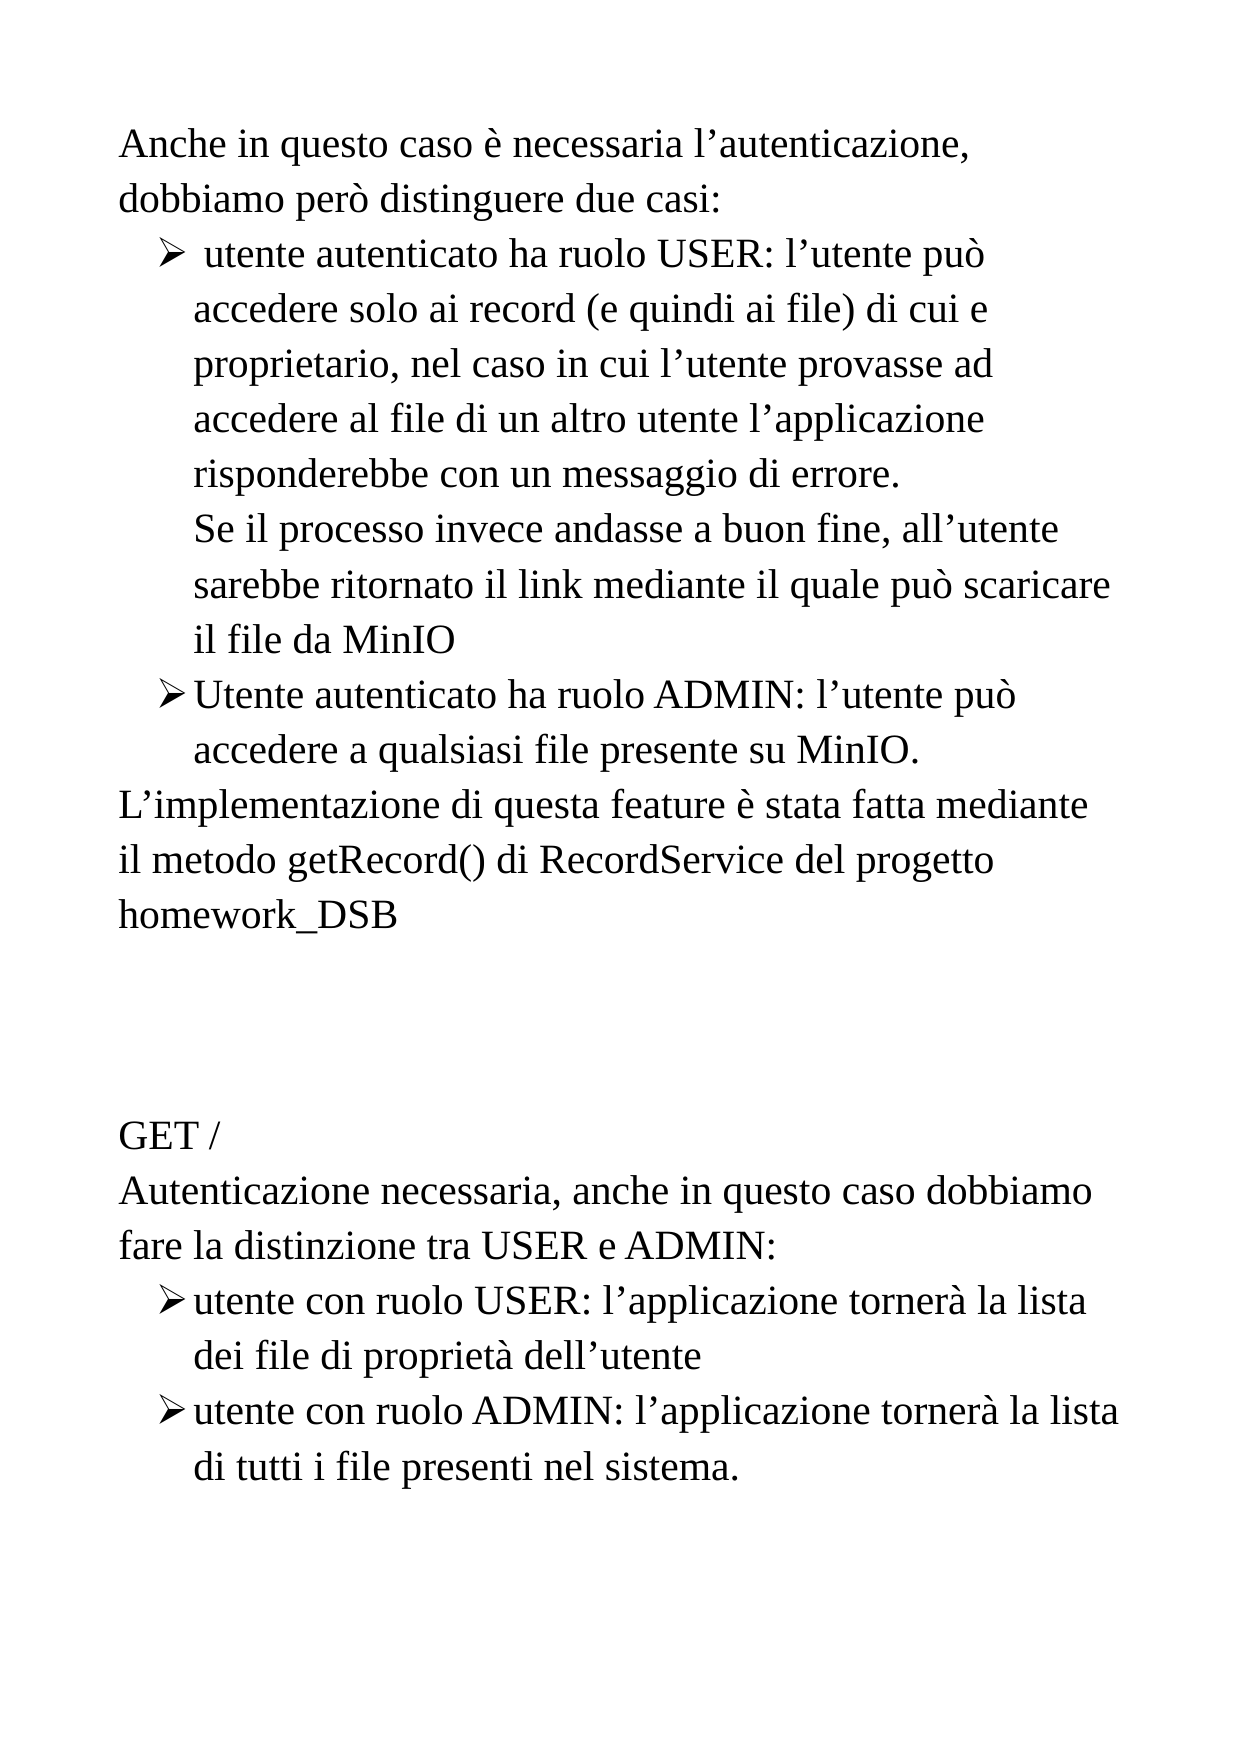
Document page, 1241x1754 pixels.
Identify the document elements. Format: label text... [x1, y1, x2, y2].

list utente con ruolo ADMIN: l’applicazione tornerà la lista di tutti i file presenti nel sistema. [156, 1386, 1122, 1489]
list Se il processo invece andasse a buon fine, all’utente sarebbe ritornato il link mediante il quale può scaricare il file da MinIO [156, 504, 1122, 662]
text Autenticazione necessaria, anche in questo caso dobbiamo fare la distinzione tra USER e ADMIN: [118, 1165, 1122, 1268]
list utente con ruolo USER: l’applicazione tornerà la lista dei file di proprietà dell’utente [156, 1276, 1122, 1379]
text GET / [118, 1110, 1122, 1158]
list Utente autenticato ha ruolo ADMIN: l’utente può accedere a qualsiasi file presente su MinIO. [156, 669, 1122, 772]
text Anche in questo caso è necessaria l’autenticazione, dobbiamo però distinguere due casi: [118, 118, 1122, 221]
list utente autenticato ha ruolo USER: l’utente può accedere solo ai record (e quindi ai file) di cui e proprietario, nel caso in cui l’utente provasse ad accedere al file di un altro utente l’applicazione risponderebbe con un messaggio di errore. [156, 228, 1122, 497]
text L’implementazione di questa feature è stata fatta mediante il metodo getRecord() di RecordService del progetto homework_DSB [118, 779, 1122, 938]
